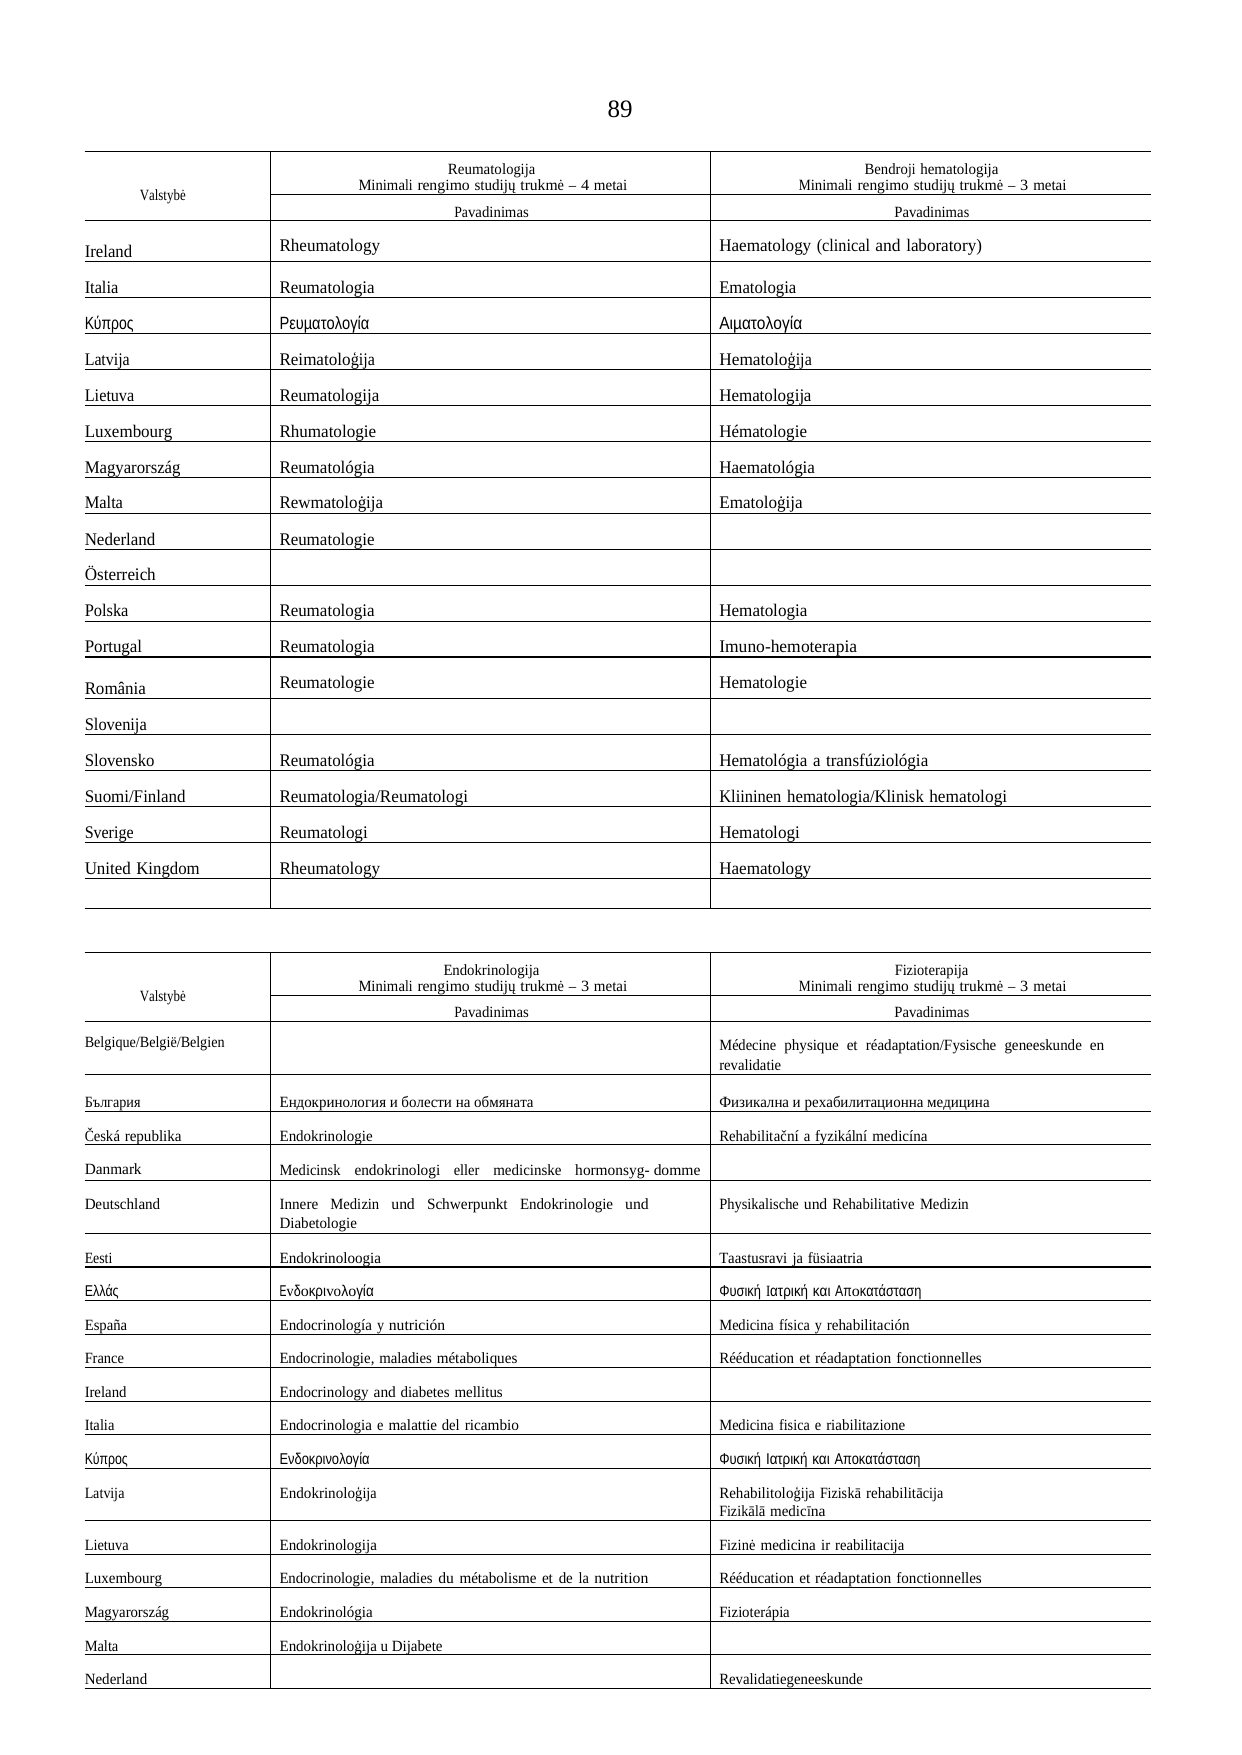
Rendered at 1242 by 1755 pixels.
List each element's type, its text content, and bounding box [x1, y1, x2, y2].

table_cell Rheumatology [271, 843, 710, 878]
table_cell Malta [85, 1622, 270, 1654]
table_cell Endokrinoloġija u Dijabete [271, 1622, 710, 1654]
table_cell Revalidatiegeneeskunde [711, 1655, 1151, 1688]
table_cell Endocrinología y nutrición [271, 1301, 710, 1333]
table_cell Φυσική Iατρική και Απoκατάσταση [711, 1268, 1151, 1300]
table_cell Slovenija [85, 699, 270, 734]
table_cell Reumatologia [271, 586, 710, 621]
table_cell Italia [85, 1402, 270, 1434]
table_cell España [85, 1301, 270, 1333]
table_cell Lietuva [85, 1521, 270, 1554]
table_cell Endokrinologie [271, 1112, 710, 1144]
table_cell United Kingdom [85, 843, 270, 878]
table_cell Hematoloģija [711, 334, 1151, 369]
table_cell Κύπρος [85, 298, 270, 333]
table_cell Φυσική Ιατρική και Αποκατάσταση [711, 1435, 1151, 1468]
table_header Endokrinologija Minimali rengimo studijų trukmė – 3 metai [271, 953, 710, 995]
table_cell România [85, 658, 270, 698]
table_cell Endokrinoloģija [271, 1469, 710, 1520]
table_cell Rheumatology [271, 221, 710, 261]
table_header Bendroji hematologija Minimali rengimo studijų trukmė – 3 metai [711, 152, 1151, 194]
table_cell Endocrinology and diabetes mellitus [271, 1368, 710, 1401]
table_cell Reumatológia [271, 442, 710, 477]
table_cell Ενδοκρινολογία [271, 1435, 710, 1468]
table_cell [271, 1022, 710, 1074]
table_cell Magyarország [85, 442, 270, 477]
table_cell [711, 1368, 1151, 1401]
table_cell Lietuva [85, 370, 270, 405]
table_cell Ematologia [711, 262, 1151, 297]
table_cell Rewmatoloġija [271, 478, 710, 513]
table_cell Eesti [85, 1234, 270, 1266]
table_cell Malta [85, 478, 270, 513]
table_cell Reumatologie [271, 514, 710, 549]
table_cell Reimatoloģija [271, 334, 710, 369]
table_cell [271, 699, 710, 734]
table_cell Reumatologie [271, 658, 710, 698]
table_cell Reumatologia [271, 262, 710, 297]
table_header Reumatologija Minimali rengimo studijų trukmė – 4 metai [271, 152, 710, 194]
table_cell Deutschland [85, 1181, 270, 1233]
table_cell [85, 879, 270, 908]
table_cell Rééducation et réadaptation fonctionnelles [711, 1555, 1151, 1587]
table_cell Fizinė medicina ir reabilitacija [711, 1521, 1151, 1554]
table_cell [711, 879, 1151, 908]
table_cell Hematologie [711, 658, 1151, 698]
table_cell Endokrinológia [271, 1588, 710, 1621]
table_cell [271, 879, 710, 908]
table_cell Italia [85, 262, 270, 297]
table_cell Rehabilitační a fyzikální medicína [711, 1112, 1151, 1144]
table_cell Κύπρος [85, 1435, 270, 1468]
table_cell Endocrinologie, maladies du métabolisme et de la nutrition [271, 1555, 710, 1587]
table_cell Latvija [85, 1469, 270, 1520]
table_cell Médecine physique et réadaptation/Fysische geneeskunde en revalidatie [711, 1022, 1151, 1074]
table_cell Luxembourg [85, 406, 270, 441]
table_cell Rehabilitoloģija Fiziskā rehabilitācija Fizikālā medicīna [711, 1469, 1151, 1520]
table_header Valstybė [85, 953, 270, 1021]
table_cell [271, 550, 710, 584]
table_cell Latvija [85, 334, 270, 369]
table_cell Luxembourg [85, 1555, 270, 1587]
table_cell България [85, 1075, 270, 1111]
table_cell Pavadinimas [711, 195, 1151, 220]
table_cell Reumatologi [271, 807, 710, 842]
table_cell Polska [85, 586, 270, 621]
table_cell Physikalische und Rehabilitative Medizin [711, 1181, 1151, 1233]
table_cell Pavadinimas [271, 195, 710, 220]
table_cell Физикална и рехабилитационна медицина [711, 1075, 1151, 1111]
table_cell Danmark [85, 1145, 270, 1179]
table_cell Αιµατολογία [711, 298, 1151, 333]
table_cell Medicinsk endokrinologi eller medicinske hormonsyg- domme [271, 1145, 710, 1179]
table_header Valstybė [85, 152, 270, 220]
table_cell Kliininen hematologia/Klinisk hematologi [711, 771, 1151, 806]
table_cell Haematology [711, 843, 1151, 878]
table_cell Hematológia a transfúziológia [711, 735, 1151, 770]
table_cell Medicina fisica e riabilitazione [711, 1402, 1151, 1434]
table_cell Reumatologija [271, 370, 710, 405]
table_cell [711, 1622, 1151, 1654]
table_cell [711, 550, 1151, 584]
table_cell Fizioterápia [711, 1588, 1151, 1621]
table_cell Österreich [85, 550, 270, 584]
table_cell Εvδoκριvoλoγία [271, 1268, 710, 1300]
table_cell [711, 1145, 1151, 1179]
table_cell Pavadinimas [711, 996, 1151, 1021]
table_cell Reumatologia [271, 622, 710, 656]
table_cell Reumatológia [271, 735, 710, 770]
table_cell Medicina física y rehabilitación [711, 1301, 1151, 1333]
table_cell [271, 1655, 710, 1688]
table_cell Hématologie [711, 406, 1151, 441]
table_cell [711, 514, 1151, 549]
table_cell Endokrinologija [271, 1521, 710, 1554]
table_cell Haematology (clinical and laboratory) [711, 221, 1151, 261]
table_cell Rééducation et réadaptation fonctionnelles [711, 1335, 1151, 1367]
table_cell Česká republika [85, 1112, 270, 1144]
table_cell Magyarország [85, 1588, 270, 1621]
table_cell Nederland [85, 514, 270, 549]
table_cell Endocrinologie, maladies métaboliques [271, 1335, 710, 1367]
table_cell Ireland [85, 1368, 270, 1401]
table_cell Portugal [85, 622, 270, 656]
table_cell Suomi/Finland [85, 771, 270, 806]
table_cell Ematoloġija [711, 478, 1151, 513]
table_header Fizioterapija Minimali rengimo studijų trukmė – 3 metai [711, 953, 1151, 995]
table_cell [711, 699, 1151, 734]
table_cell Ελλάς [85, 1268, 270, 1300]
table_cell Pavadinimas [271, 996, 710, 1021]
table_cell Hematologi [711, 807, 1151, 842]
table_cell Belgique/België/Belgien [85, 1022, 270, 1074]
table_cell France [85, 1335, 270, 1367]
table_cell Hematologia [711, 586, 1151, 621]
table_cell Rhumatologie [271, 406, 710, 441]
table_cell Ireland [85, 221, 270, 261]
table_cell Slovensko [85, 735, 270, 770]
table_cell Sverige [85, 807, 270, 842]
table_cell Taastusravi ja füsiaatria [711, 1234, 1151, 1266]
table_cell Endocrinologia e malattie del ricambio [271, 1402, 710, 1434]
table_cell Reumatologia/Reumatologi [271, 771, 710, 806]
table_cell Ρευµατολογία [271, 298, 710, 333]
table_cell Endokrinoloogia [271, 1234, 710, 1266]
table_cell Haematológia [711, 442, 1151, 477]
table_cell Hematologija [711, 370, 1151, 405]
table_cell Imuno-hemoterapia [711, 622, 1151, 656]
table_cell Ендокринология и болести на обмяната [271, 1075, 710, 1111]
table_cell Innere Medizin und Schwerpunkt Endokrinologie und Diabetologie [271, 1181, 710, 1233]
table_cell Nederland [85, 1655, 270, 1688]
